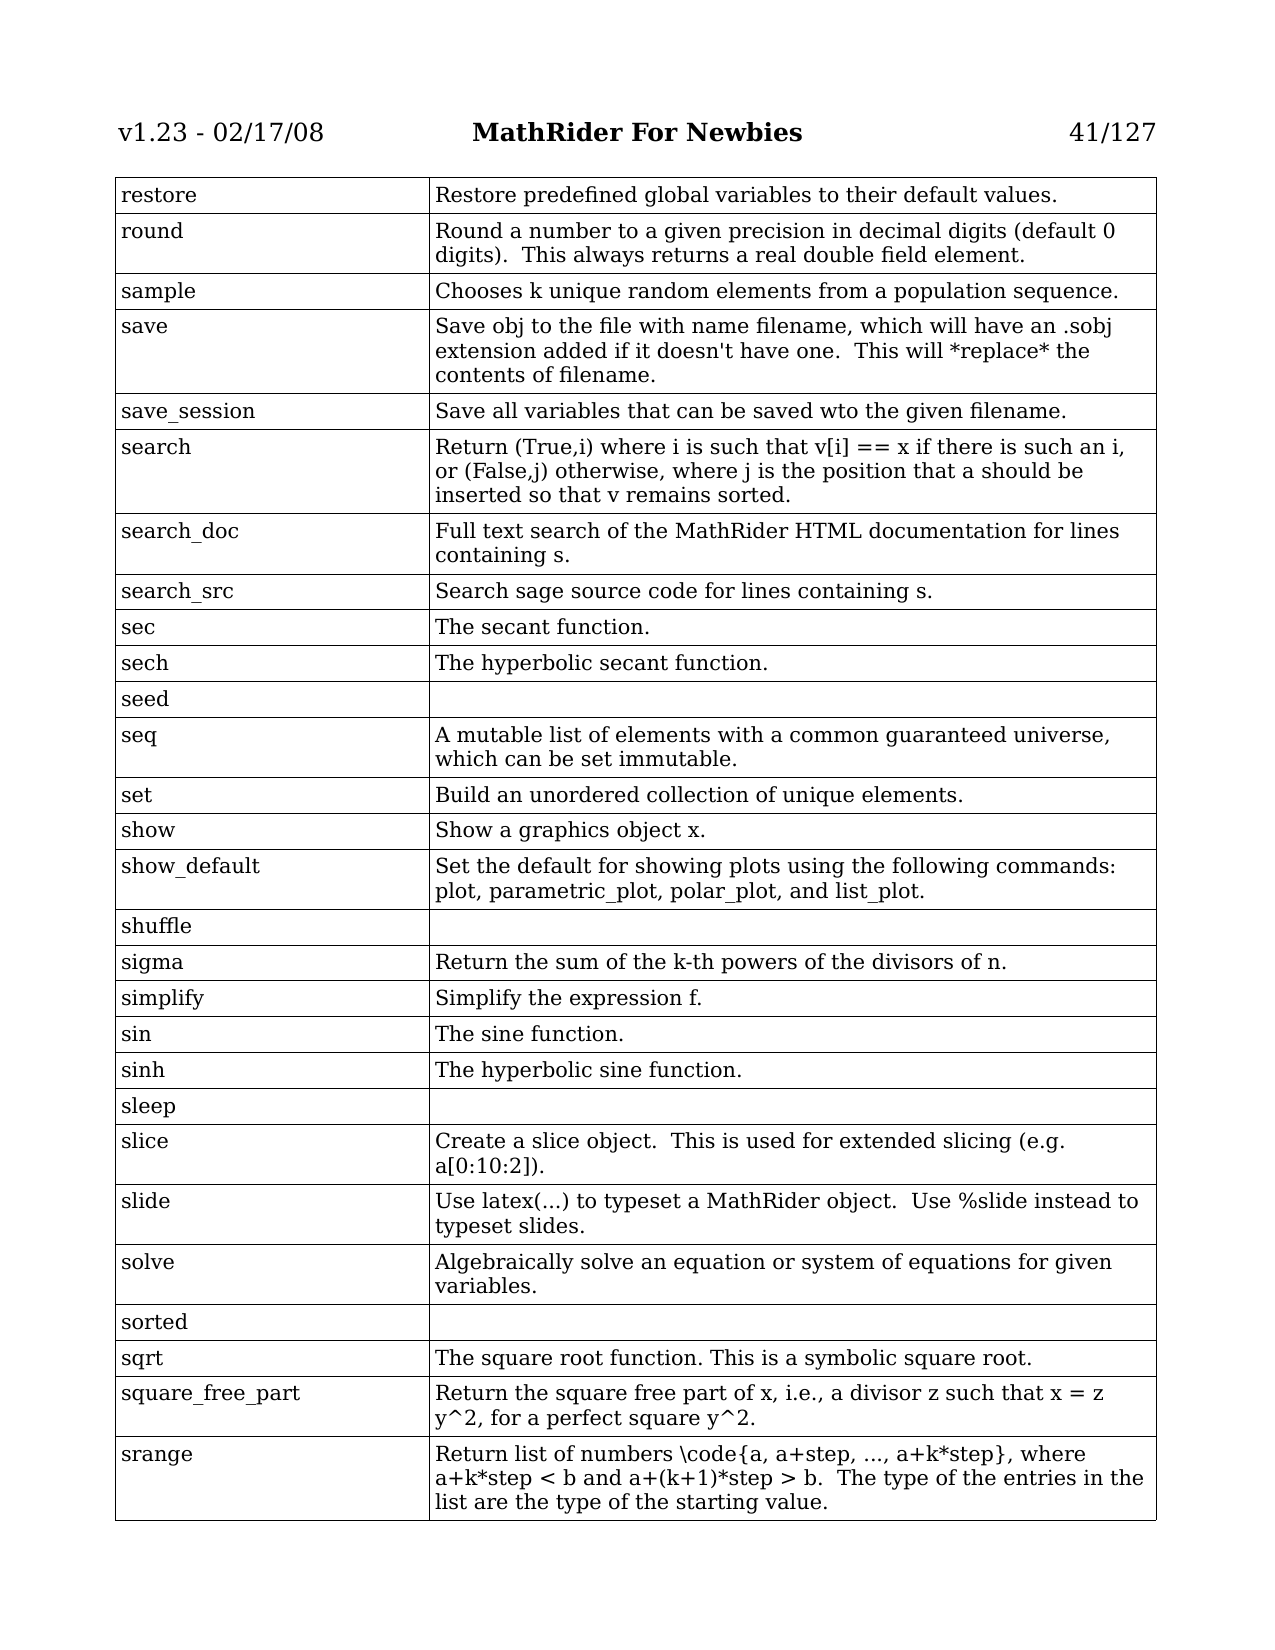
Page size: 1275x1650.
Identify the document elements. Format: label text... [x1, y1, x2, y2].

table_cell seq [116, 718, 429, 777]
table_cell Round a number to a given precision in decimal digits (default 0 digits). This always returns a real double field element. [430, 214, 1156, 273]
table_cell sech [116, 646, 429, 681]
table_cell Create a slice object. This is used for extended slicing (e.g. a[0:10:2]). [430, 1125, 1156, 1184]
table_cell Save obj to the file with name filename, which will have an .sobj extension added if it doesn't have one. This will *replace* the contents of filename. [430, 310, 1156, 393]
table_cell sinh [116, 1053, 429, 1088]
table_cell sigma [116, 946, 429, 980]
table_cell sec [116, 610, 429, 645]
table_cell The hyperbolic secant function. [430, 646, 1156, 681]
table_cell [430, 1089, 1156, 1124]
table_cell set [116, 778, 429, 813]
table_cell Search sage source code for lines containing s. [430, 575, 1156, 609]
table_cell show_default [116, 850, 429, 909]
table_cell Return the square free part of x, i.e., a divisor z such that x = z y^2, for a perfect square y^2. [430, 1377, 1156, 1436]
table_cell The square root function. This is a symbolic square root. [430, 1341, 1156, 1376]
table_cell restore [116, 178, 429, 213]
table_cell search [116, 430, 429, 513]
table_cell Use latex(...) to typeset a MathRider object. Use %slide instead to typeset slides. [430, 1185, 1156, 1244]
table_cell Return the sum of the k-th powers of the divisors of n. [430, 946, 1156, 980]
table_cell round [116, 214, 429, 273]
table_cell The sine function. [430, 1017, 1156, 1052]
table_cell Save all variables that can be saved wto the given filename. [430, 394, 1156, 429]
table_cell Full text search of the MathRider HTML documentation for lines containing s. [430, 514, 1156, 573]
table_cell search_src [116, 575, 429, 609]
table_cell sqrt [116, 1341, 429, 1376]
table_cell sample [116, 274, 429, 309]
table_cell Algebraically solve an equation or system of equations for given variables. [430, 1245, 1156, 1304]
table_cell Simplify the expression f. [430, 981, 1156, 1016]
table_cell square_free_part [116, 1377, 429, 1436]
table_cell solve [116, 1245, 429, 1304]
table_cell search_doc [116, 514, 429, 573]
table_cell sleep [116, 1089, 429, 1124]
table_cell Build an unordered collection of unique elements. [430, 778, 1156, 813]
table_cell srange [116, 1437, 429, 1520]
table_cell The secant function. [430, 610, 1156, 645]
table_cell simplify [116, 981, 429, 1016]
table_cell Restore predefined global variables to their default values. [430, 178, 1156, 213]
table_cell Chooses k unique random elements from a population sequence. [430, 274, 1156, 309]
table_cell Show a graphics object x. [430, 814, 1156, 848]
table_cell Return (True,i) where i is such that v[i] == x if there is such an i, or (False,j) otherwise, where j is the position that a should be inserted so that v remains sorted. [430, 430, 1156, 513]
table_cell The hyperbolic sine function. [430, 1053, 1156, 1088]
table_cell sin [116, 1017, 429, 1052]
table_cell [430, 910, 1156, 944]
table_cell slide [116, 1185, 429, 1244]
table_cell save [116, 310, 429, 393]
table_cell Return list of numbers \code{a, a+step, ..., a+k*step}, where a+k*step < b and a+(k+1)*step > b. The type of the entries in the list are the type of the starting value. [430, 1437, 1156, 1520]
table_cell shuffle [116, 910, 429, 944]
table_cell save_session [116, 394, 429, 429]
table_cell Set the default for showing plots using the following commands: plot, parametric_plot, polar_plot, and list_plot. [430, 850, 1156, 909]
table_cell A mutable list of elements with a common guaranteed universe, which can be set immutable. [430, 718, 1156, 777]
table_cell seed [116, 682, 429, 717]
table_cell [430, 682, 1156, 717]
table_cell slice [116, 1125, 429, 1184]
table_cell sorted [116, 1305, 429, 1340]
table_cell show [116, 814, 429, 848]
table_cell [430, 1305, 1156, 1340]
